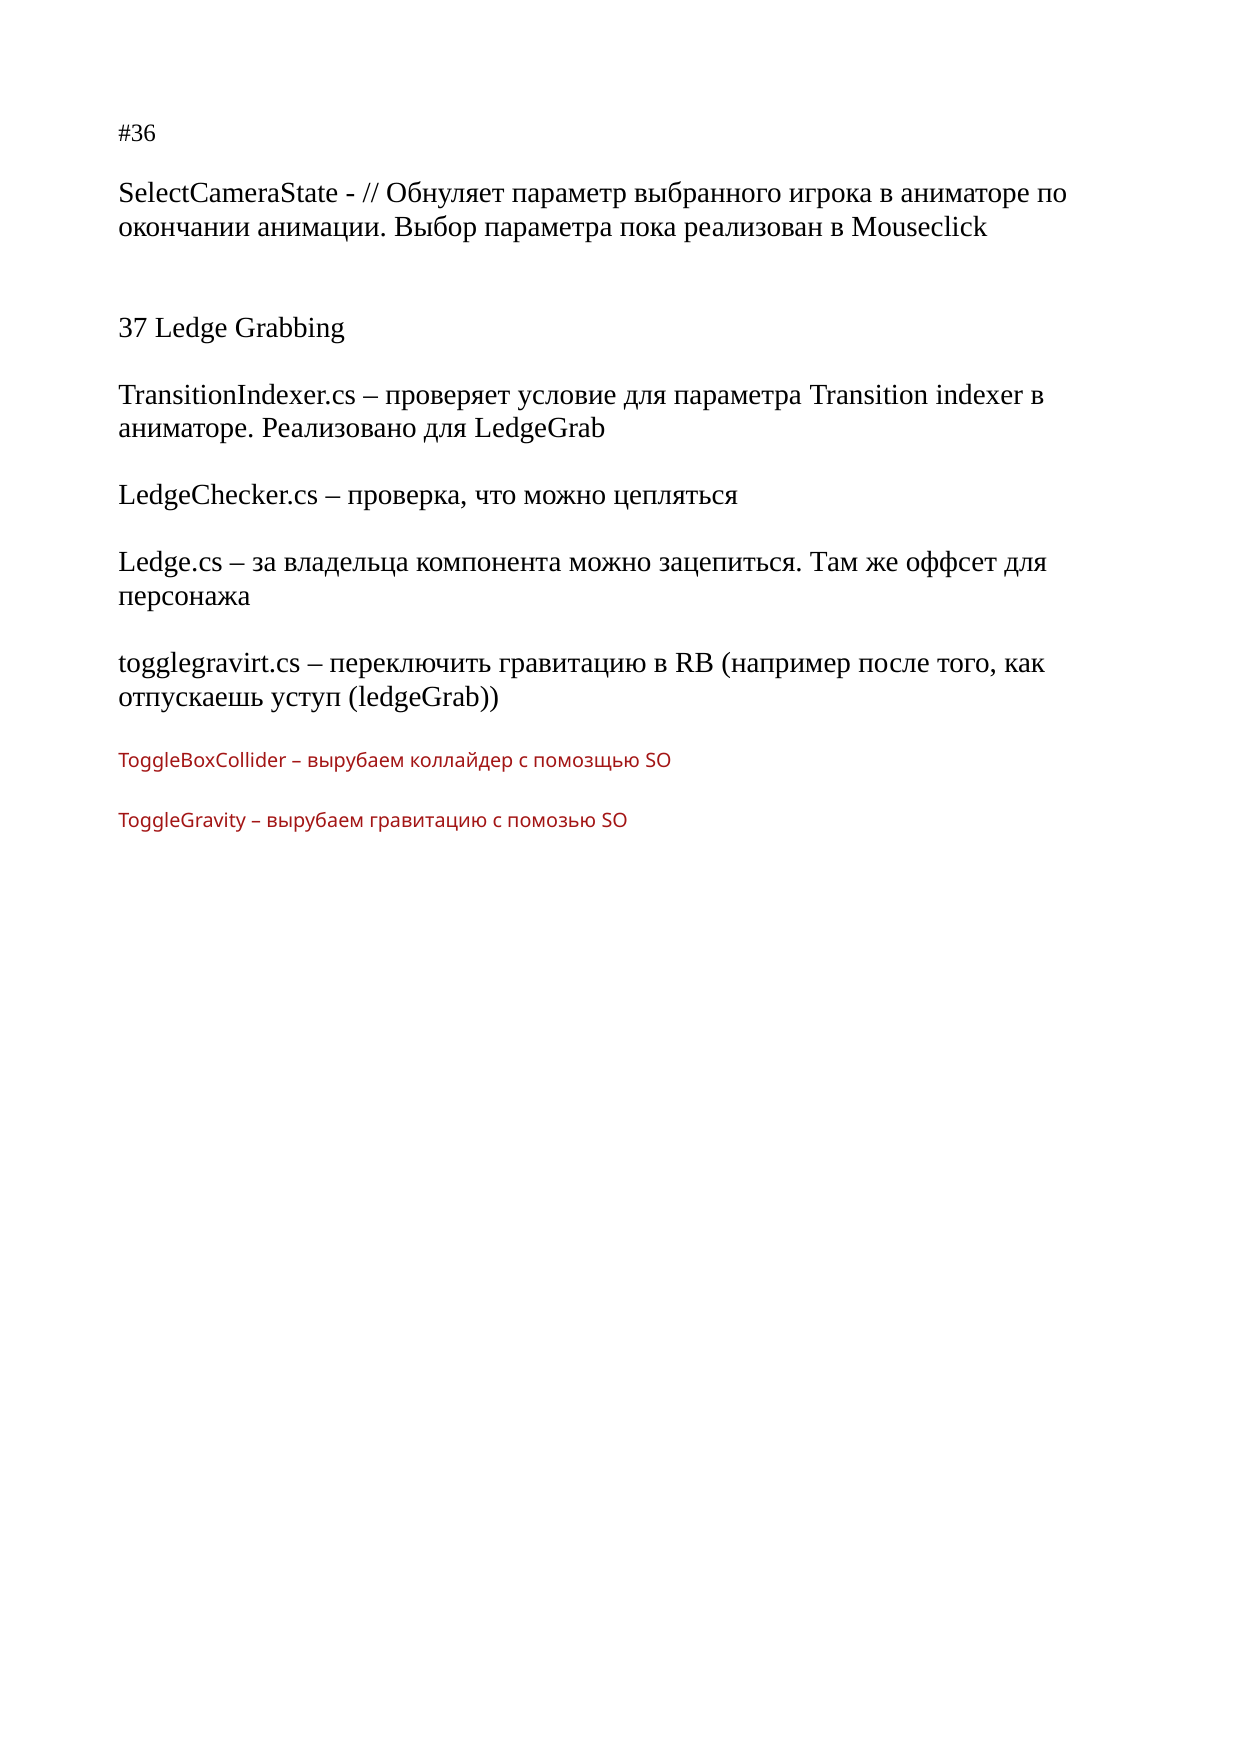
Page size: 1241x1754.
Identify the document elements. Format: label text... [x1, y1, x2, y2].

text Ledge.cs – за владельца компонента можно зацепиться. Там же оффсет для персонажа [118, 544, 1122, 612]
text SelectCameraState - // Обнуляет параметр выбранного игрока в аниматоре по окончании анимации. Выбор параметра пока реализован в Mouseclick [118, 176, 1122, 243]
text #36 [118, 118, 1122, 147]
text togglegravirt.cs – переключить гравитацию в RB (например после того, как отпускаешь уступ (ledgeGrab)) [118, 645, 1122, 712]
text ToggleGravity – вырубаем гравитацию с помозью SO [118, 806, 1122, 833]
text ToggleBoxCollider – вырубаем коллайдер с помозщью SO [118, 746, 1122, 773]
text LedgeChecker.cs – проверка, что можно цепляться [118, 477, 1122, 511]
text TransitionIndexer.cs – проверяет условие для параметра Transition indexer в аниматоре. Реализовано для LedgeGrab [118, 377, 1122, 444]
text 37 Ledge Grabbing [118, 310, 1122, 343]
